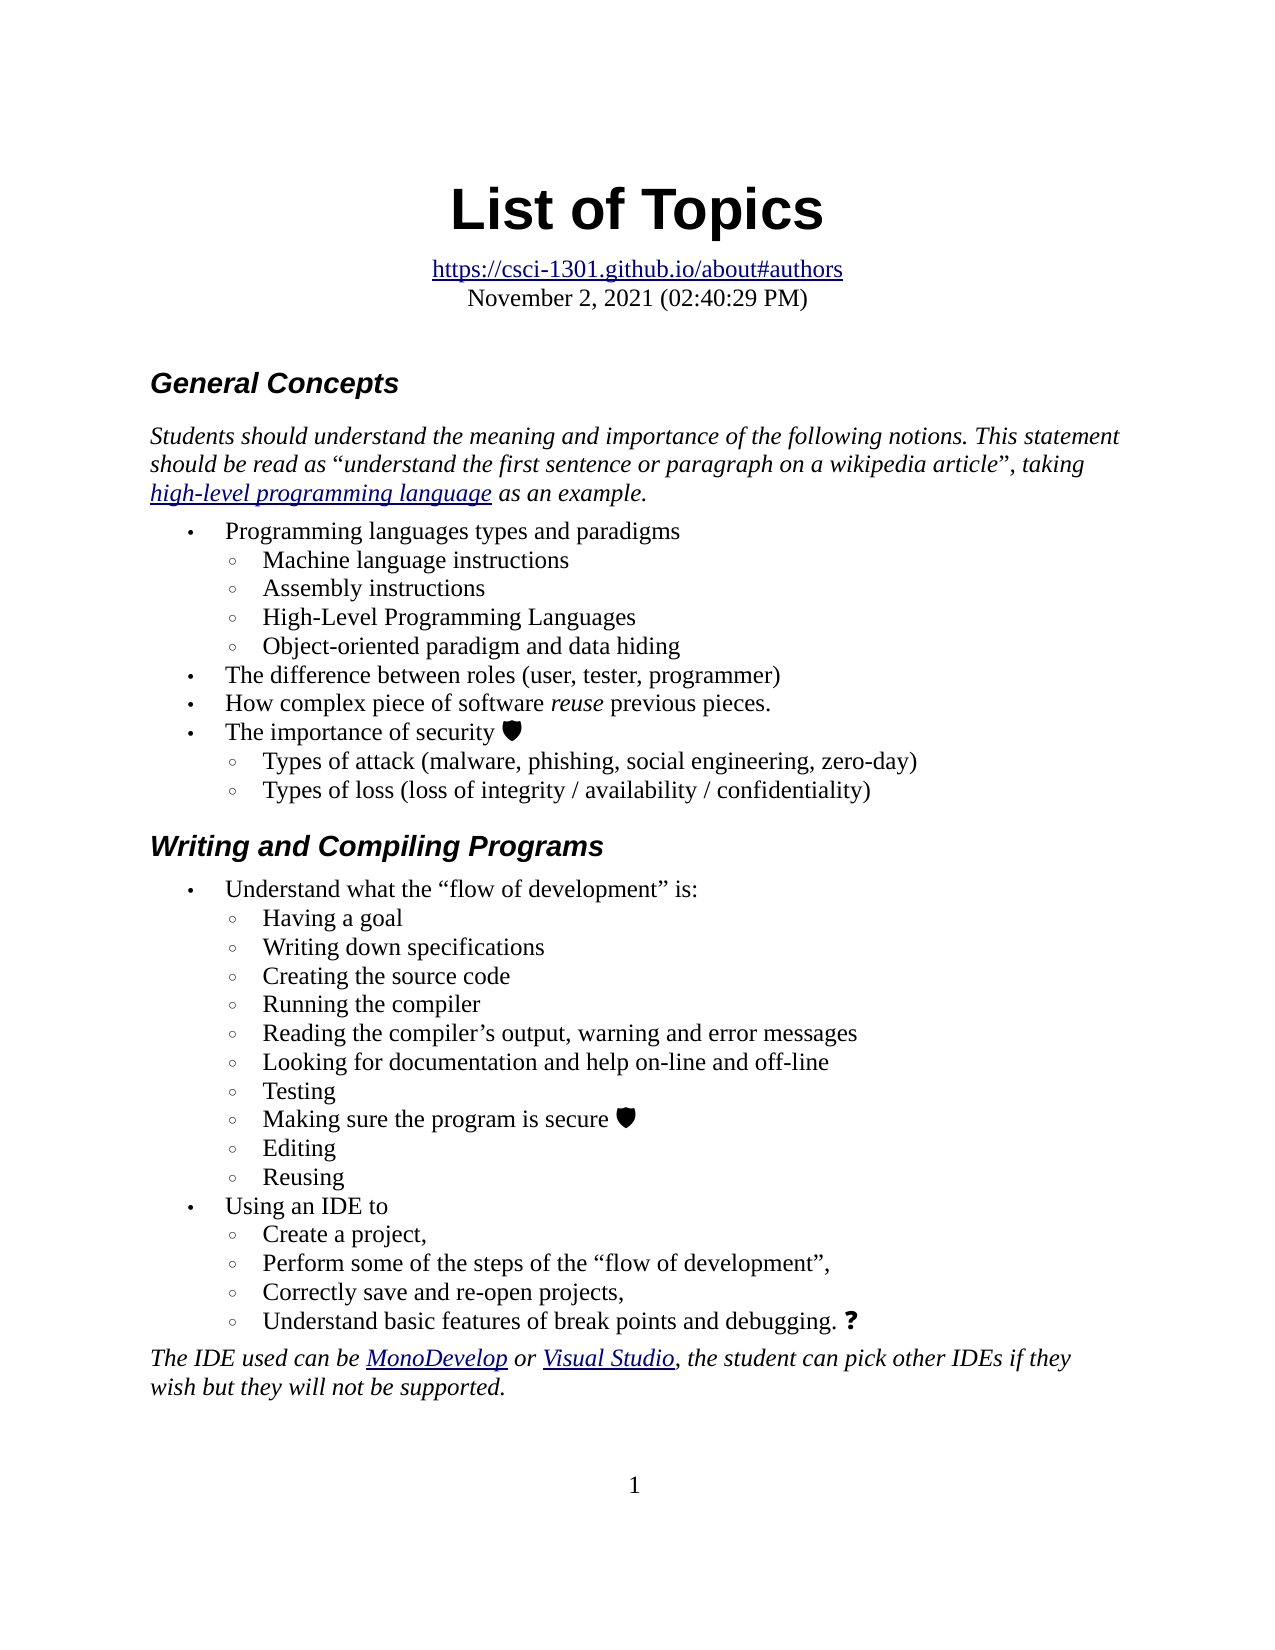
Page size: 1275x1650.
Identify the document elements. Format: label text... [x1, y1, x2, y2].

list Reading the compiler’s output, warning and error messages [225, 1018, 1125, 1047]
list Create a project, [225, 1219, 1125, 1248]
list Understand what the “flow of development” is: [187, 874, 1125, 903]
text The IDE used can be MonoDevelop or Visual Studio, the student can pick other IDEs if they wish but they will not be supported. [150, 1343, 1125, 1401]
list The importance of security 🛡️ [187, 717, 1125, 746]
list Having a goal [225, 903, 1125, 932]
subtitle Writing and Compiling Programs [150, 828, 1125, 862]
list Machine language instructions [225, 545, 1125, 573]
list Perform some of the steps of the “flow of development”, [225, 1248, 1125, 1277]
list High-Level Programming Languages [225, 602, 1125, 631]
list Understand basic features of break points and debugging. ❓ [225, 1306, 1125, 1334]
list Assembly instructions [225, 573, 1125, 602]
list Testing [225, 1076, 1125, 1104]
list Looking for documentation and help on-line and off-line [225, 1047, 1125, 1076]
text November 2, 2021 (02:40:29 PM) [150, 283, 1125, 312]
list Writing down specifications [225, 932, 1125, 961]
text Students should understand the meaning and importance of the following notions. This statement should be read as “understand the first sentence or paragraph on a wikipedia article”, taking high-level programming language as an example. [150, 421, 1125, 507]
list Reusing [225, 1162, 1125, 1191]
text https://csci-1301.github.io/about#authors [150, 254, 1125, 283]
list Programming languages types and paradigms [187, 516, 1125, 545]
list Creating the source code [225, 961, 1125, 989]
list The difference between roles (user, tester, programmer) [187, 660, 1125, 688]
list Object-oriented paradigm and data hiding [225, 631, 1125, 660]
list Making sure the program is secure 🛡️ [225, 1104, 1125, 1133]
title List of Topics [150, 175, 1125, 242]
list Using an IDE to [187, 1191, 1125, 1219]
list How complex piece of software reuse previous pieces. [187, 688, 1125, 717]
list Editing [225, 1133, 1125, 1162]
list Types of attack (malware, phishing, social engineering, zero-day) [225, 746, 1125, 775]
list Types of loss (loss of integrity / availability / confidentiality) [225, 775, 1125, 803]
list Correctly save and re-open projects, [225, 1277, 1125, 1306]
list Running the compiler [225, 989, 1125, 1018]
subtitle General Concepts [150, 366, 1125, 399]
